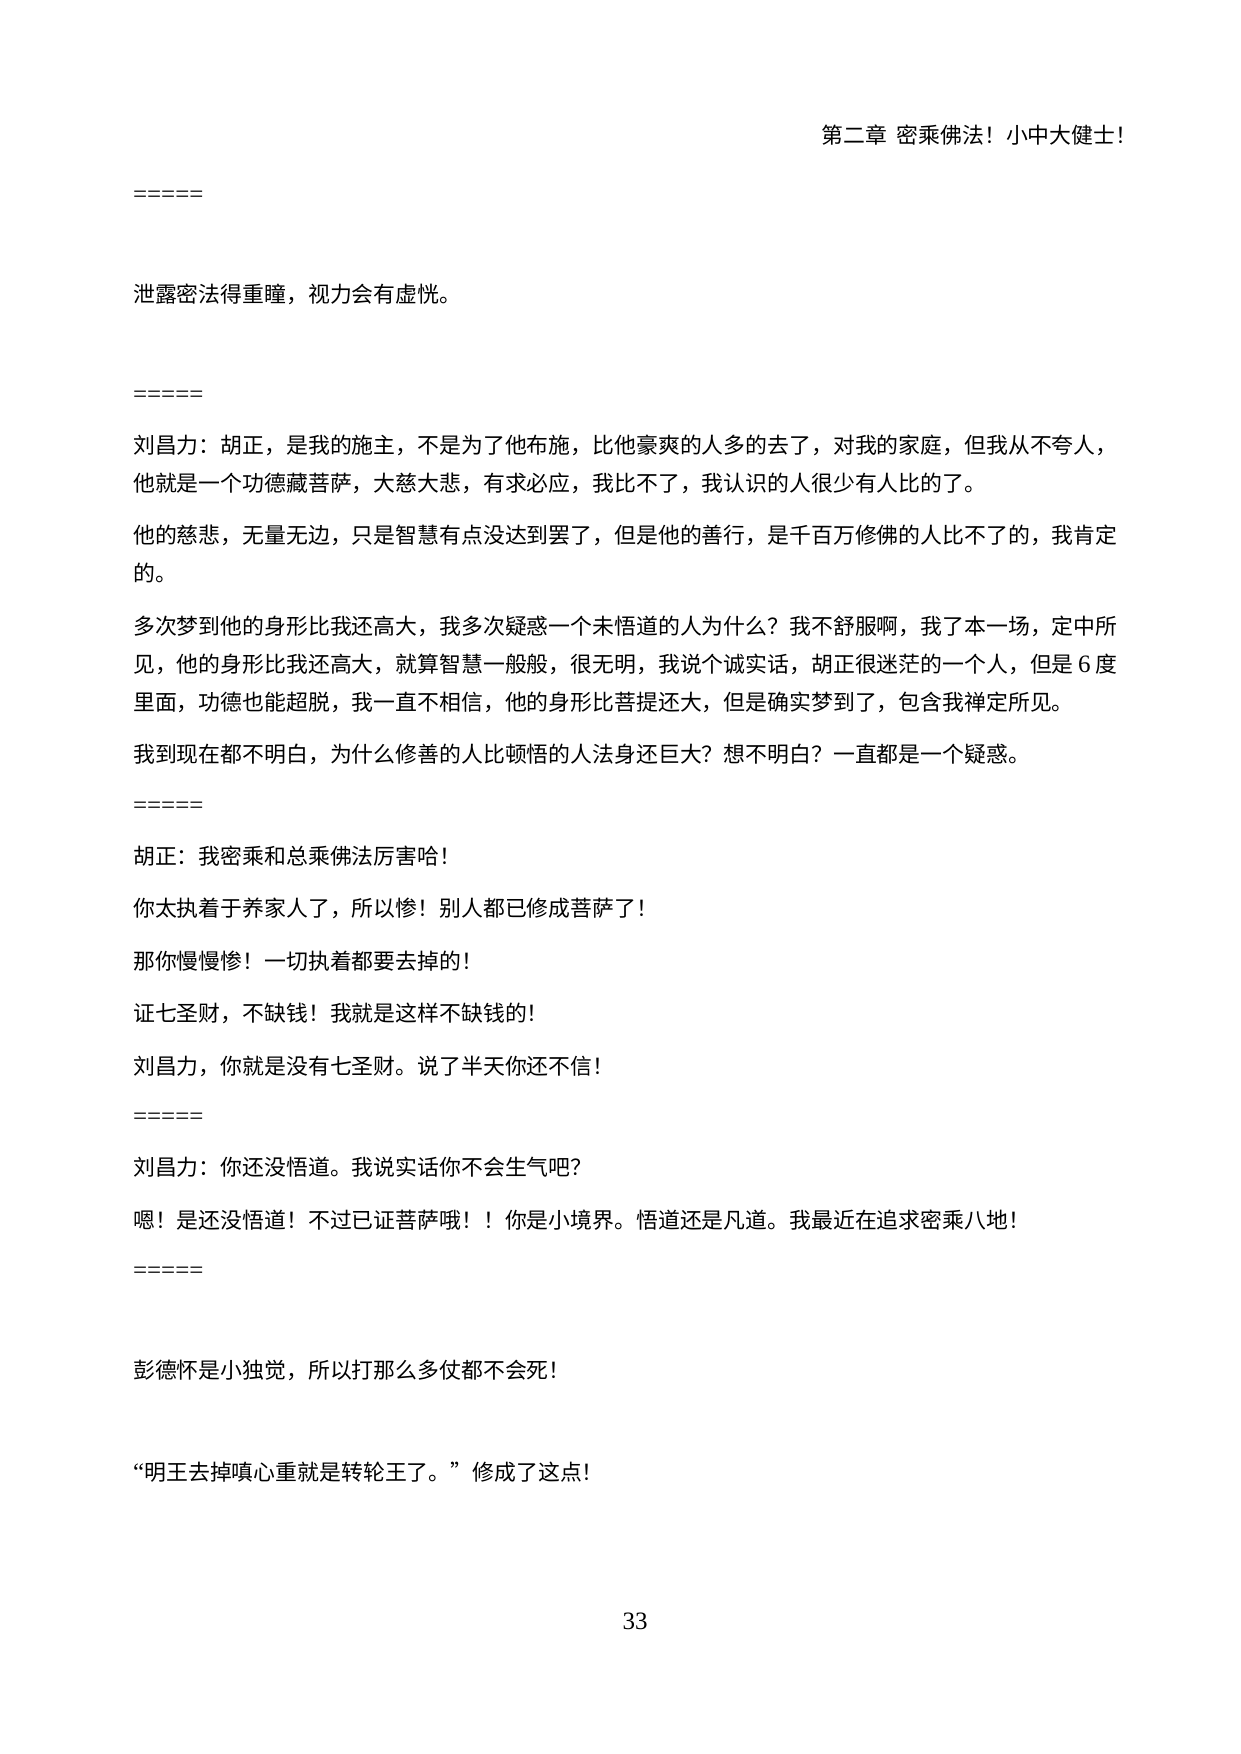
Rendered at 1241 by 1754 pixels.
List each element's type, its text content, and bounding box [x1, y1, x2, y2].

text 多次梦到他的身形比我还高大，我多次疑惑一个未悟道的人为什么？我不舒服啊，我了本一场，定中所见，他的身形比我还高大，就算智慧一般般，很无明，我说个诚实话，胡正很迷茫的一个人，但是6度里面，功德也能超脱，我一直不相信，他的身形比菩提还大，但是确实梦到了，包含我禅定所见。 [133, 609, 1137, 716]
text 泄露密法得重瞳，视力会有虚恍。 [133, 277, 1137, 309]
text ===== [133, 1255, 1137, 1284]
text 嗯！是还没悟道！不过已证菩萨哦！！你是小境界。悟道还是凡道。我最近在追求密乘八地！ [133, 1203, 1137, 1234]
text 他的慈悲，无量无边，只是智慧有点没达到罢了，但是他的善行，是千百万修佛的人比不了的，我肯定的。 [133, 518, 1137, 588]
text 刘昌力，你就是没有七圣财。说了半天你还不信！ [133, 1049, 1137, 1080]
text 彭德怀是小独觉，所以打那么多仗都不会死！ [133, 1353, 1137, 1385]
text ===== [133, 179, 1137, 208]
text 我到现在都不明白，为什么修善的人比顿悟的人法身还巨大？想不明白？一直都是一个疑惑。 [133, 737, 1137, 769]
text 刘昌力：胡正，是我的施主，不是为了他布施，比他豪爽的人多的去了，对我的家庭，但我从不夸人，他就是一个功德藏菩萨，大慈大悲，有求必应，我比不了，我认识的人很少有人比的了。 [133, 428, 1137, 498]
text ===== [133, 1101, 1137, 1130]
text ===== [133, 379, 1137, 408]
text 证七圣财，不缺钱！我就是这样不缺钱的！ [133, 996, 1137, 1028]
text 刘昌力：你还没悟道。我说实话你不会生气吧？ [133, 1150, 1137, 1182]
text 那你慢慢惨！一切执着都要去掉的！ [133, 944, 1137, 975]
text “明王去掉嗔心重就是转轮王了。”修成了这点！ [133, 1455, 1137, 1487]
text ===== [133, 790, 1137, 818]
text 你太执着于养家人了，所以惨！别人都已修成菩萨了！ [133, 891, 1137, 923]
text 胡正：我密乘和总乘佛法厉害哈！ [133, 839, 1137, 870]
